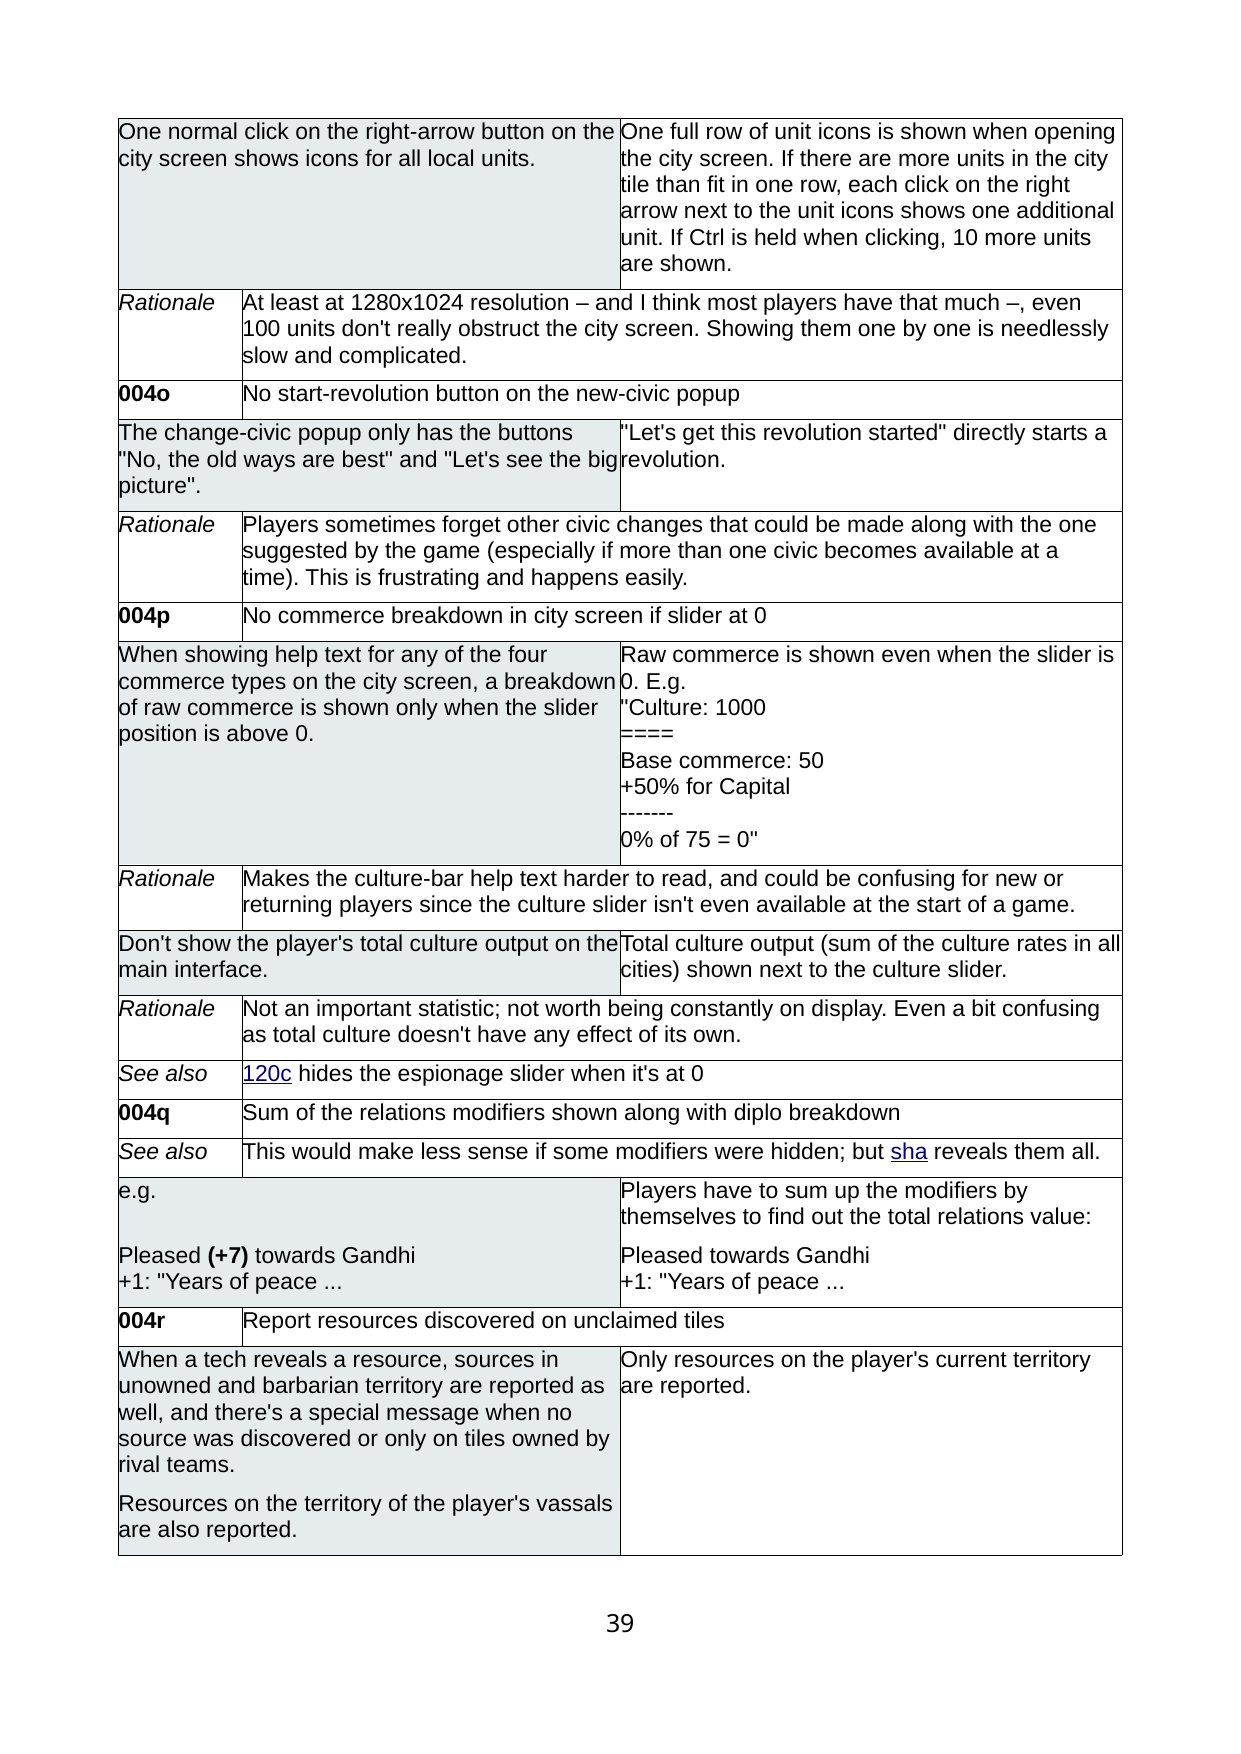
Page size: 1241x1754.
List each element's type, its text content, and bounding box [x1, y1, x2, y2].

table_cell See also [119, 1139, 242, 1177]
table_cell When a tech reveals a resource, sources in unowned and barbarian territory are reported as well, and there's a special message when no source was discovered or only on tiles owned by rival teams. Resources on the territory of the player's vassals are also reported. [119, 1347, 620, 1555]
table_cell Only resources on the player's current territory are reported. [621, 1347, 1122, 1555]
table_cell "Let's get this revolution started" directly starts a revolution. [621, 420, 1122, 511]
table_cell e.g. Pleased (+7) towards Gandhi +1: "Years of peace ... [119, 1178, 620, 1307]
table_cell Not an important statistic; not worth being constantly on display. Even a bit confusing as total culture doesn't have any effect of its own. [243, 996, 1122, 1060]
table_cell Raw commerce is shown even when the slider is 0. E.g. "Culture: 1000 ==== Base commerce: 50 +50% for Capital ------- 0% of 75 = 0" [621, 642, 1122, 864]
table_cell Rationale [119, 866, 242, 930]
table_cell One normal click on the right-arrow button on the city screen shows icons for all local units. [119, 119, 620, 289]
table_cell This would make less sense if some modifiers were hidden; but sha reveals them all. [243, 1139, 1122, 1177]
table_cell Report resources discovered on unclaimed tiles [243, 1308, 1122, 1346]
table_cell See also [119, 1061, 242, 1099]
table_cell Players have to sum up the modifiers by themselves to find out the total relations value: Pleased towards Gandhi +1: "Years of peace ... [621, 1178, 1122, 1307]
table_cell No commerce breakdown in city screen if slider at 0 [243, 603, 1122, 641]
table_cell Makes the culture-bar help text harder to read, and could be confusing for new or returning players since the culture slider isn't even available at the start of a game. [243, 866, 1122, 930]
table_cell Don't show the player's total culture output on the main interface. [119, 931, 620, 995]
table_cell Sum of the relations modifiers shown along with diplo breakdown [243, 1100, 1122, 1138]
table_cell When showing help text for any of the four commerce types on the city screen, a breakdown of raw commerce is shown only when the slider position is above 0. [119, 642, 620, 864]
table_cell Rationale [119, 996, 242, 1060]
table_cell 004r [119, 1308, 242, 1346]
table_cell Total culture output (sum of the culture rates in all cities) shown next to the culture slider. [621, 931, 1122, 995]
table_cell One full row of unit icons is shown when opening the city screen. If there are more units in the city tile than fit in one row, each click on the right arrow next to the unit icons shows one additional unit. If Ctrl is held when clicking, 10 more units are shown. [621, 119, 1122, 289]
table_cell No start-revolution button on the new-civic popup [243, 381, 1122, 419]
table_cell 004p [119, 603, 242, 641]
table_cell 004q [119, 1100, 242, 1138]
table_cell The change-civic popup only has the buttons "No, the old ways are best" and "Let's see the big picture". [119, 420, 620, 511]
table_cell 004o [119, 381, 242, 419]
table_cell Players sometimes forget other civic changes that could be made along with the one suggested by the game (especially if more than one civic becomes available at a time). This is frustrating and happens easily. [243, 512, 1122, 602]
table_cell Rationale [119, 290, 242, 380]
table_cell At least at 1280x1024 resolution – and I think most players have that much –, even 100 units don't really obstruct the city screen. Showing them one by one is needlessly slow and complicated. [243, 290, 1122, 380]
table_cell 120c hides the espionage slider when it's at 0 [243, 1061, 1122, 1099]
table_cell Rationale [119, 512, 242, 602]
